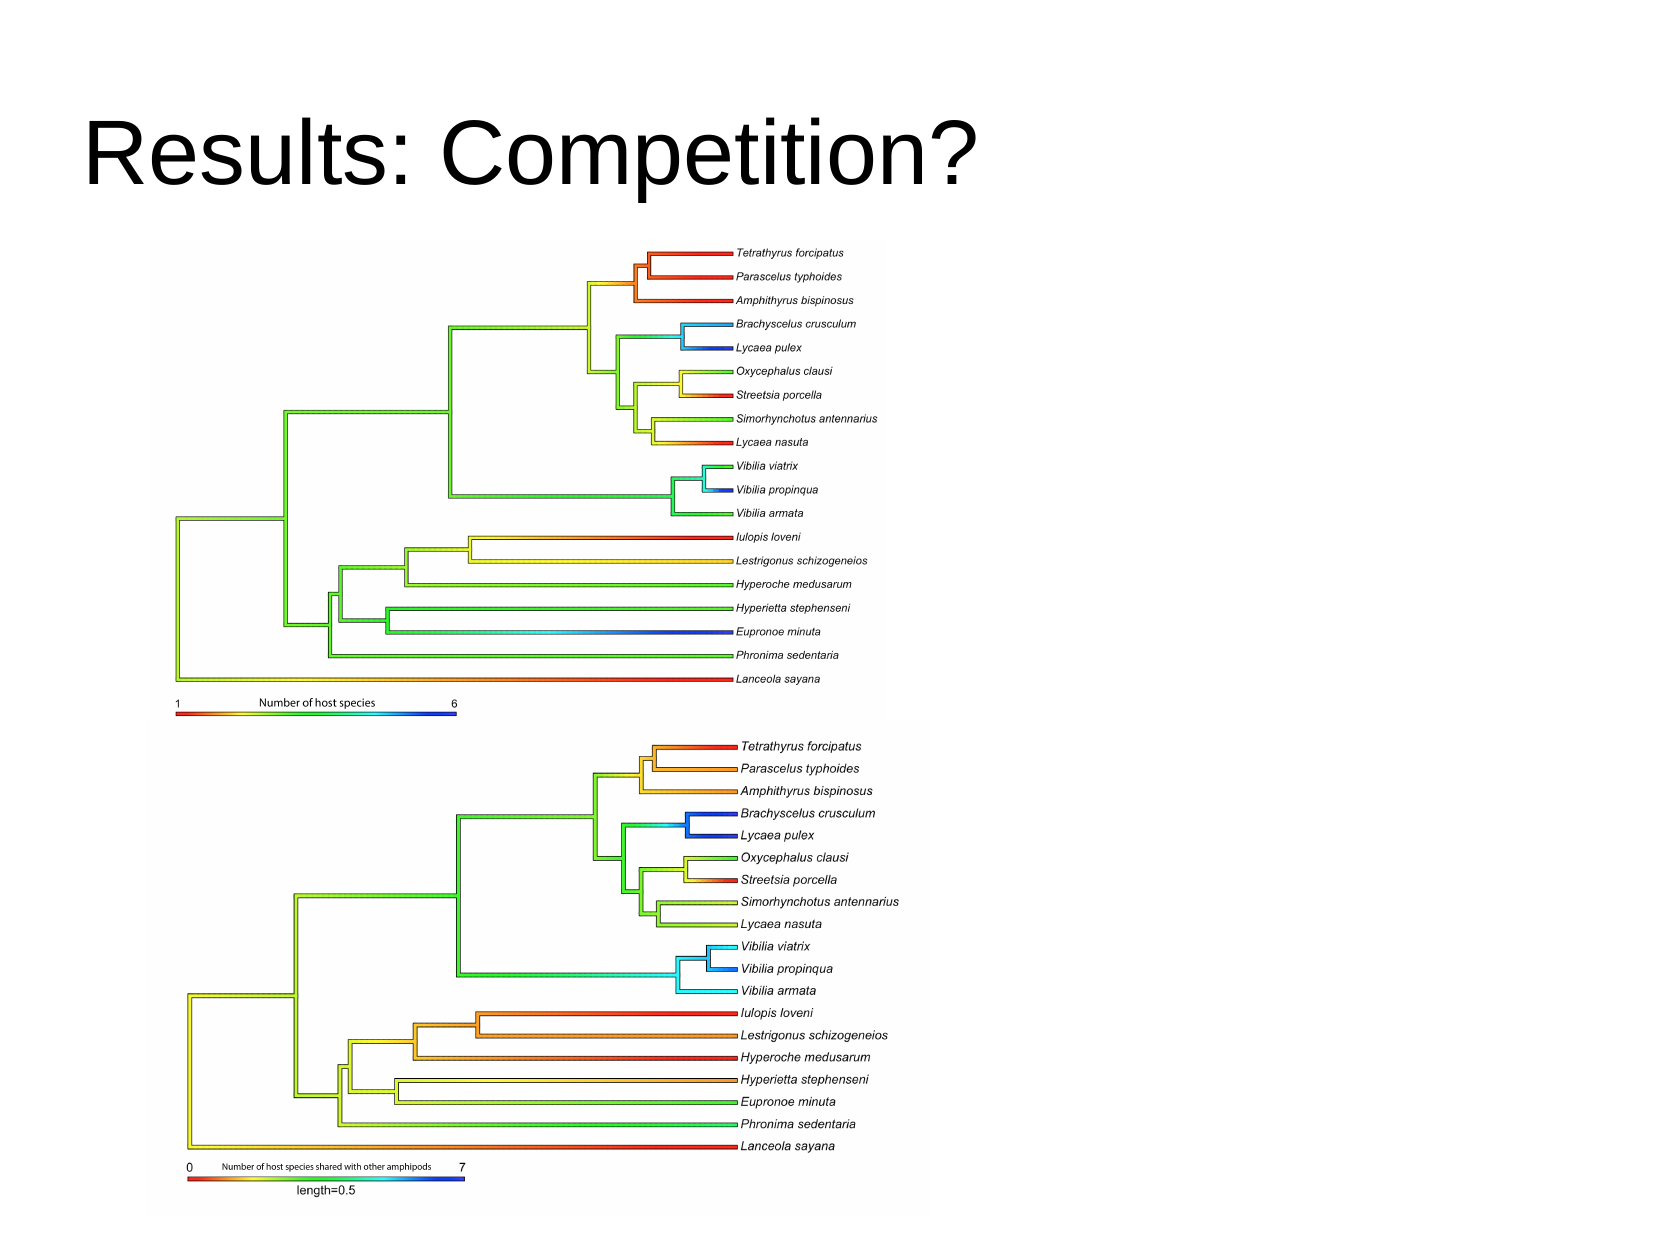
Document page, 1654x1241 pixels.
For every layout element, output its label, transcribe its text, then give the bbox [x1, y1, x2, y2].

title Results: Competition? [82, 49, 1571, 257]
picture [146, 239, 930, 1217]
